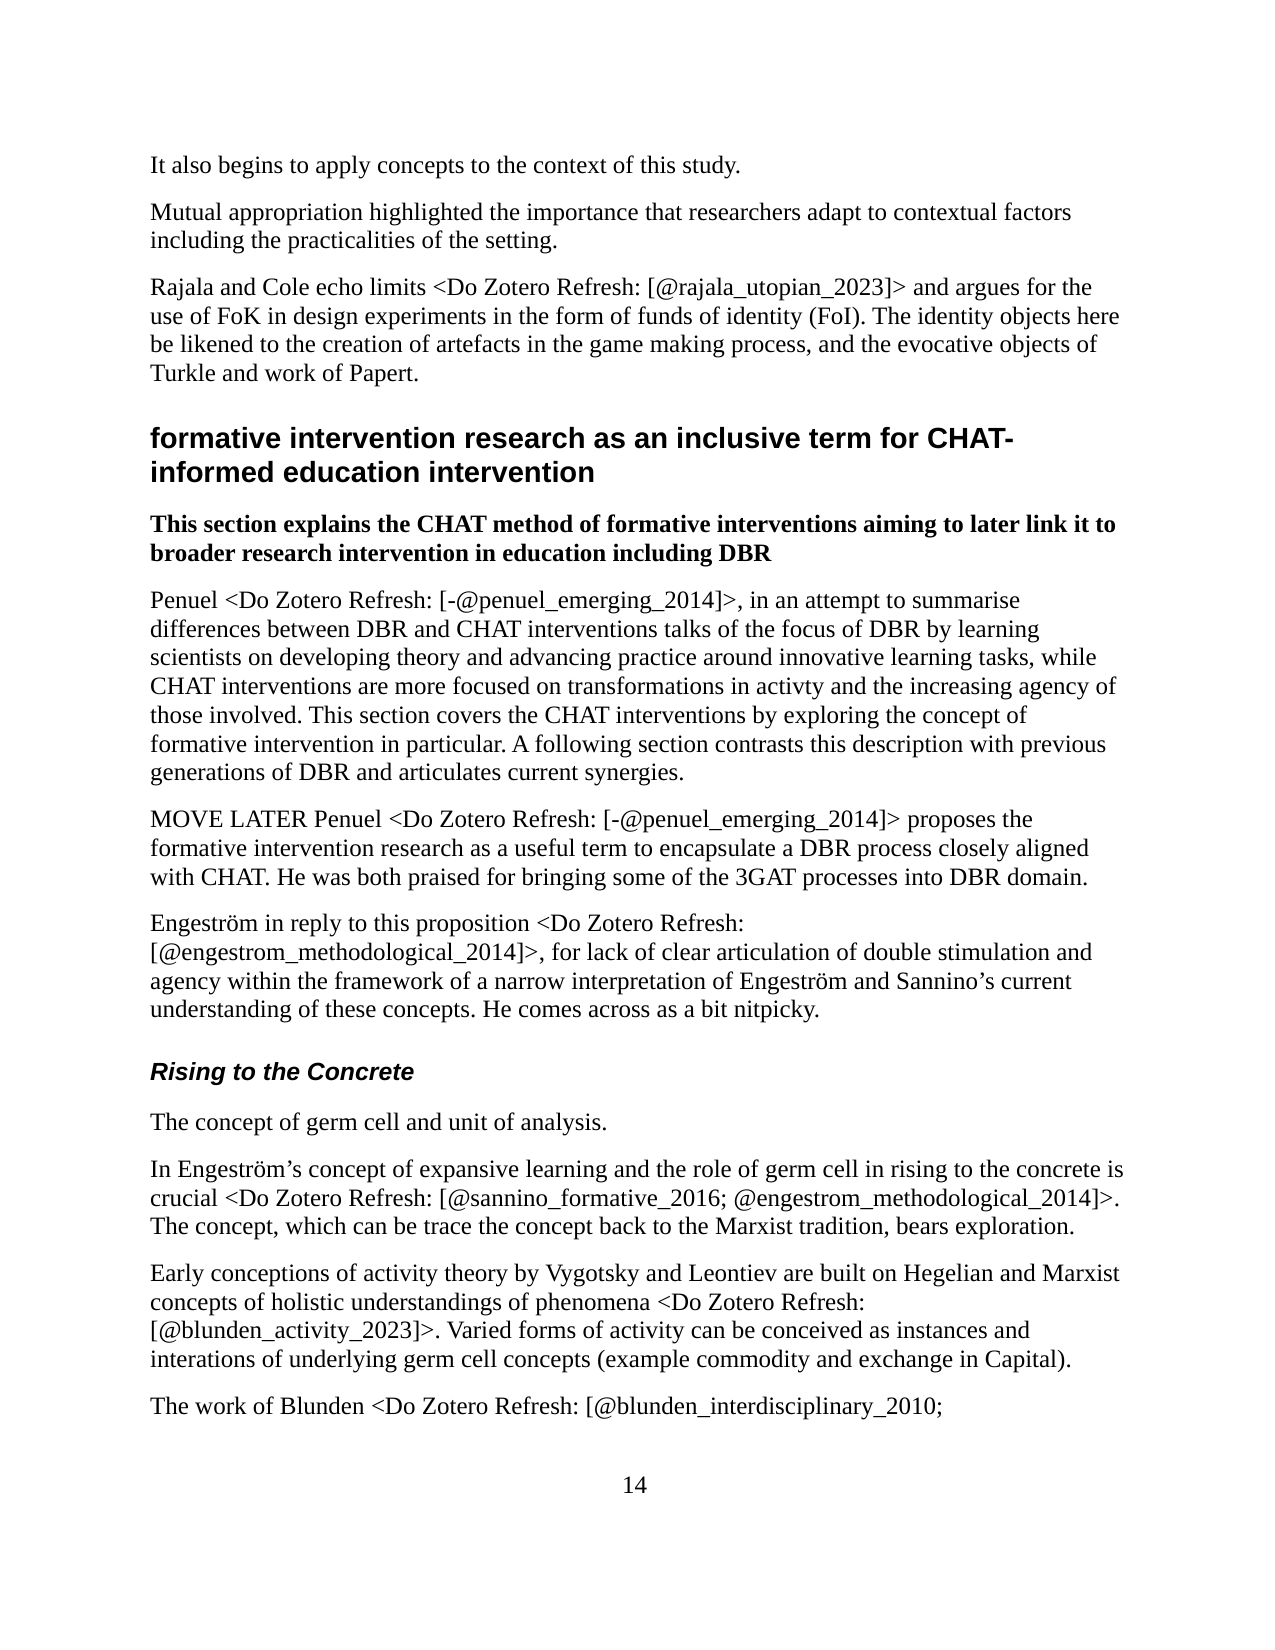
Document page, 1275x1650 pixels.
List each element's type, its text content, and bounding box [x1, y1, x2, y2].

subtitle formative intervention research as an inclusive term for CHAT- informed education intervention [150, 421, 1125, 488]
text Mutual appropriation highlighted the importance that researchers adapt to contextual factors including the practicalities of the setting. [150, 197, 1125, 254]
text The work of Blunden <Do Zotero Refresh: [@blunden_interdisciplinary_2010; [150, 1391, 1125, 1420]
text MOVE LATER Penuel <Do Zotero Refresh: [-@penuel_emerging_2014]> proposes the formative intervention research as a useful term to encapsulate a DBR process closely aligned with CHAT. He was both praised for bringing some of the 3GAT processes into DBR domain. [150, 804, 1125, 890]
text Rajala and Cole echo limits <Do Zotero Refresh: [@rajala_utopian_2023]> and argues for the use of FoK in design experiments in the form of funds of identity (FoI). The identity objects here be likened to the creation of artefacts in the game making process, and the evocative objects of Turkle and work of Papert. [150, 272, 1125, 387]
subtitle Rising to the Concrete [150, 1057, 1125, 1086]
text The concept of germ cell and unit of analysis. [150, 1107, 1125, 1136]
text In Engeström’s concept of expansive learning and the role of germ cell in rising to the concrete is crucial <Do Zotero Refresh: [@sannino_formative_2016; @engestrom_methodological_2014]>. The concept, which can be trace the concept back to the Marxist tradition, bears exploration. [150, 1154, 1125, 1240]
text Engeström in reply to this proposition <Do Zotero Refresh: [@engestrom_methodological_2014]>, for lack of clear articulation of double stimulation and agency within the framework of a narrow interpretation of Engeström and Sannino’s current understanding of these concepts. He comes across as a bit nitpicky. [150, 908, 1125, 1023]
text Penuel <Do Zotero Refresh: [-@penuel_emerging_2014]>, in an attempt to summarise differences between DBR and CHAT interventions talks of the focus of DBR by learning scientists on developing theory and advancing practice around innovative learning tasks, while CHAT interventions are more focused on transformations in activty and the increasing agency of those involved. This section covers the CHAT interventions by exploring the concept of formative intervention in particular. A following section contrasts this description with previous generations of DBR and articulates current synergies. [150, 585, 1125, 786]
text This section explains the CHAT method of formative interventions aiming to later link it to broader research intervention in education including DBR [150, 509, 1125, 567]
text It also begins to apply concepts to the context of this study. [150, 150, 1125, 179]
text Early conceptions of activity theory by Vygotsky and Leontiev are built on Hegelian and Marxist concepts of holistic understandings of phenomena <Do Zotero Refresh: [@blunden_activity_2023]>. Varied forms of activity can be conceived as instances and interations of underlying germ cell concepts (example commodity and exchange in Capital). [150, 1258, 1125, 1373]
